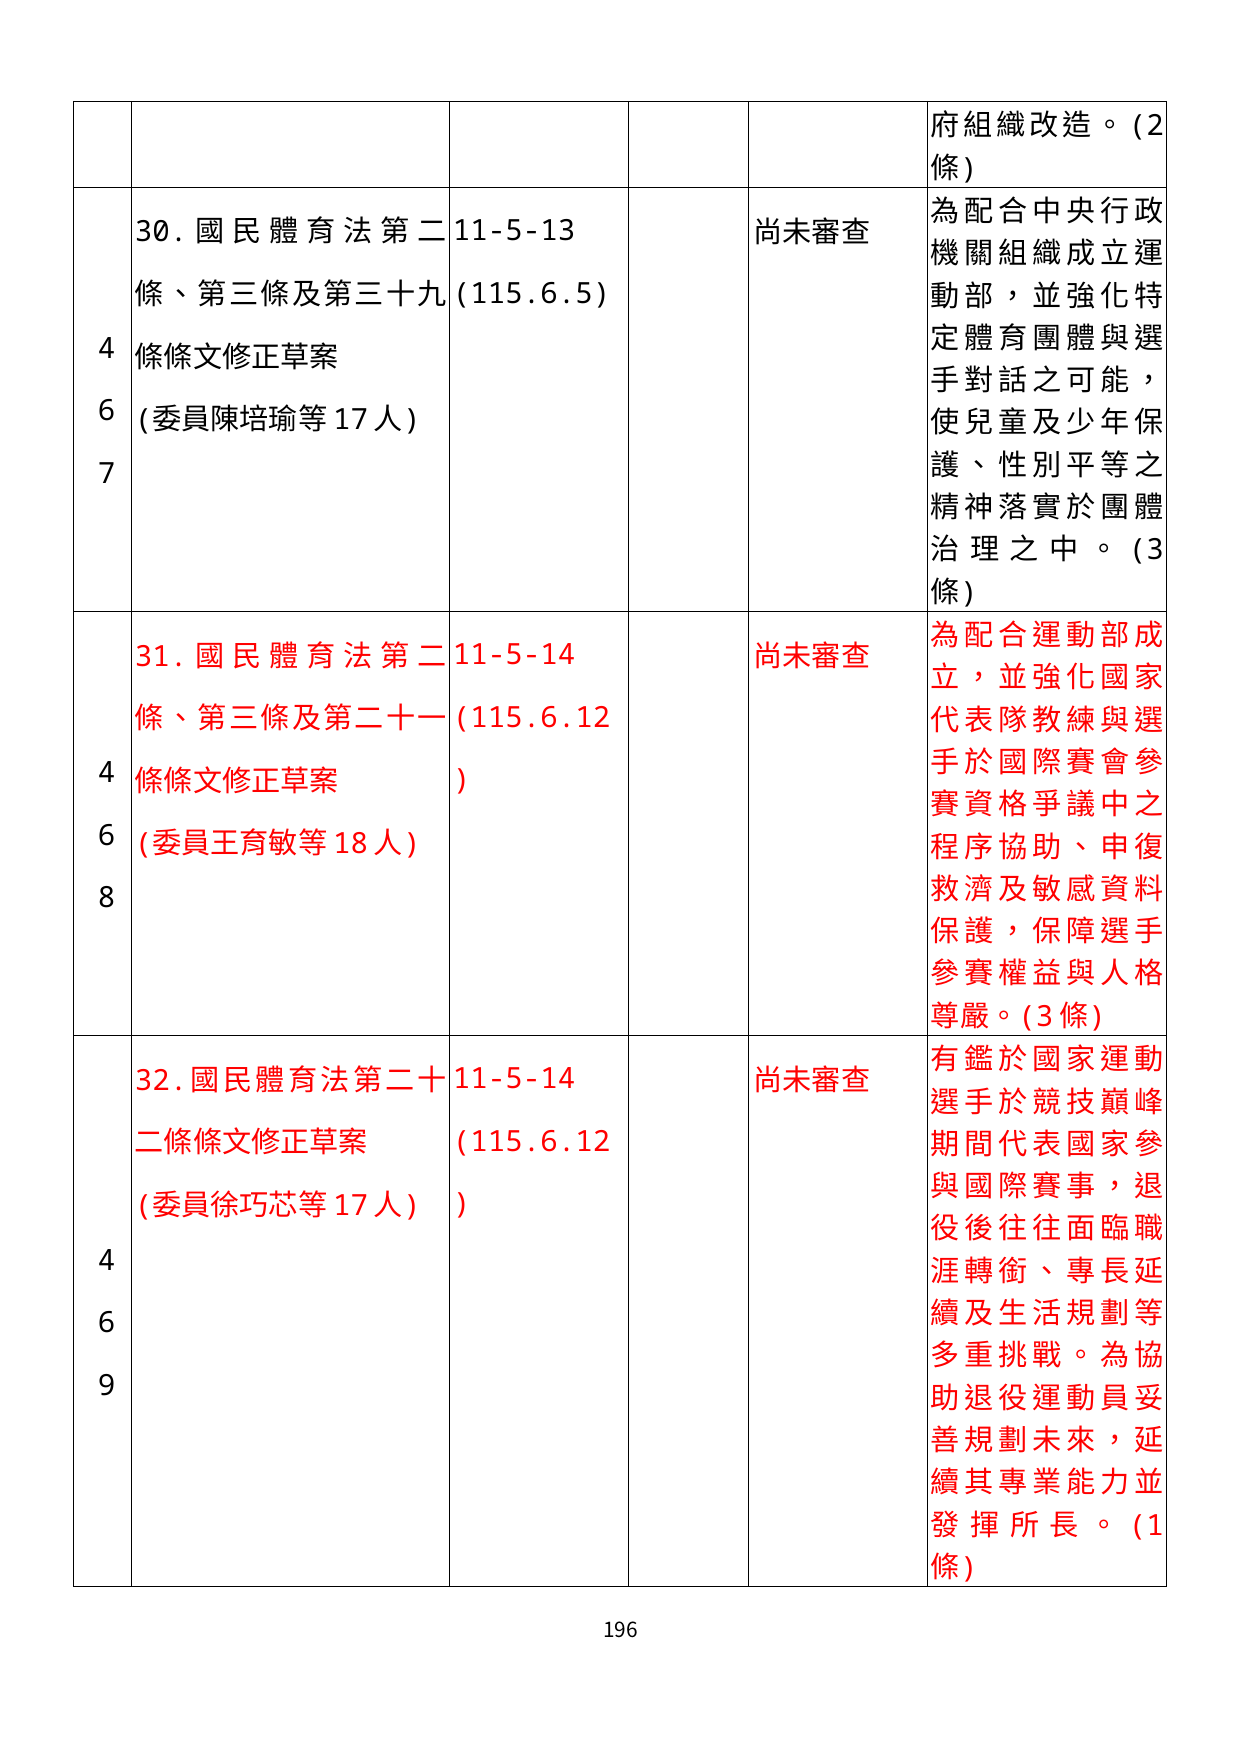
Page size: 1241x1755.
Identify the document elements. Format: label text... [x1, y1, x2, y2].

table_cell 為配合運動部成立，並強化國家代表隊教練與選手於國際賽會參賽資格爭議中之程序協助、申復救濟及敏感資料保護，保障選手參賽權益與人格尊嚴。(3條) [928, 612, 1166, 1035]
table_cell 尚未審查 [749, 612, 927, 1035]
table_cell 府組織改造。(2條) [928, 102, 1166, 187]
table_cell [629, 102, 748, 187]
table_cell [132, 102, 449, 187]
table_cell [629, 1036, 748, 1586]
table_cell [749, 102, 927, 187]
table_cell 11-5-14 (115.6.12) [450, 612, 628, 1035]
table_cell 30.國民體育法第二條、第三條及第三十九條條文修正草案 (委員陳培瑜等17人) [132, 188, 449, 611]
table_cell [74, 612, 131, 1035]
table_cell [74, 1036, 131, 1586]
table_cell [450, 102, 628, 187]
table_cell [74, 102, 131, 187]
table_cell 為配合中央行政機關組織成立運動部，並強化特定體育團體與選手對話之可能，使兒童及少年保護、性別平等之精神落實於團體治理之中。(3條) [928, 188, 1166, 611]
table_cell [629, 612, 748, 1035]
table_cell 11-5-14 (115.6.12) [450, 1036, 628, 1586]
table_cell 31.國民體育法第二條、第三條及第二十一條條文修正草案 (委員王育敏等18人) [132, 612, 449, 1035]
table_cell 32.國民體育法第二十二條條文修正草案 (委員徐巧芯等17人) [132, 1036, 449, 1586]
table_cell [629, 188, 748, 611]
table_cell 有鑑於國家運動選手於競技巔峰期間代表國家參與國際賽事，退役後往往面臨職涯轉銜、專長延續及生活規劃等多重挑戰。為協助退役運動員妥善規劃未來，延續其專業能力並發揮所長。(1條) [928, 1036, 1166, 1586]
table_cell [74, 188, 131, 611]
table_cell 尚未審查 [749, 1036, 927, 1586]
table_cell 尚未審查 [749, 188, 927, 611]
table_cell 11-5-13 (115.6.5) [450, 188, 628, 611]
